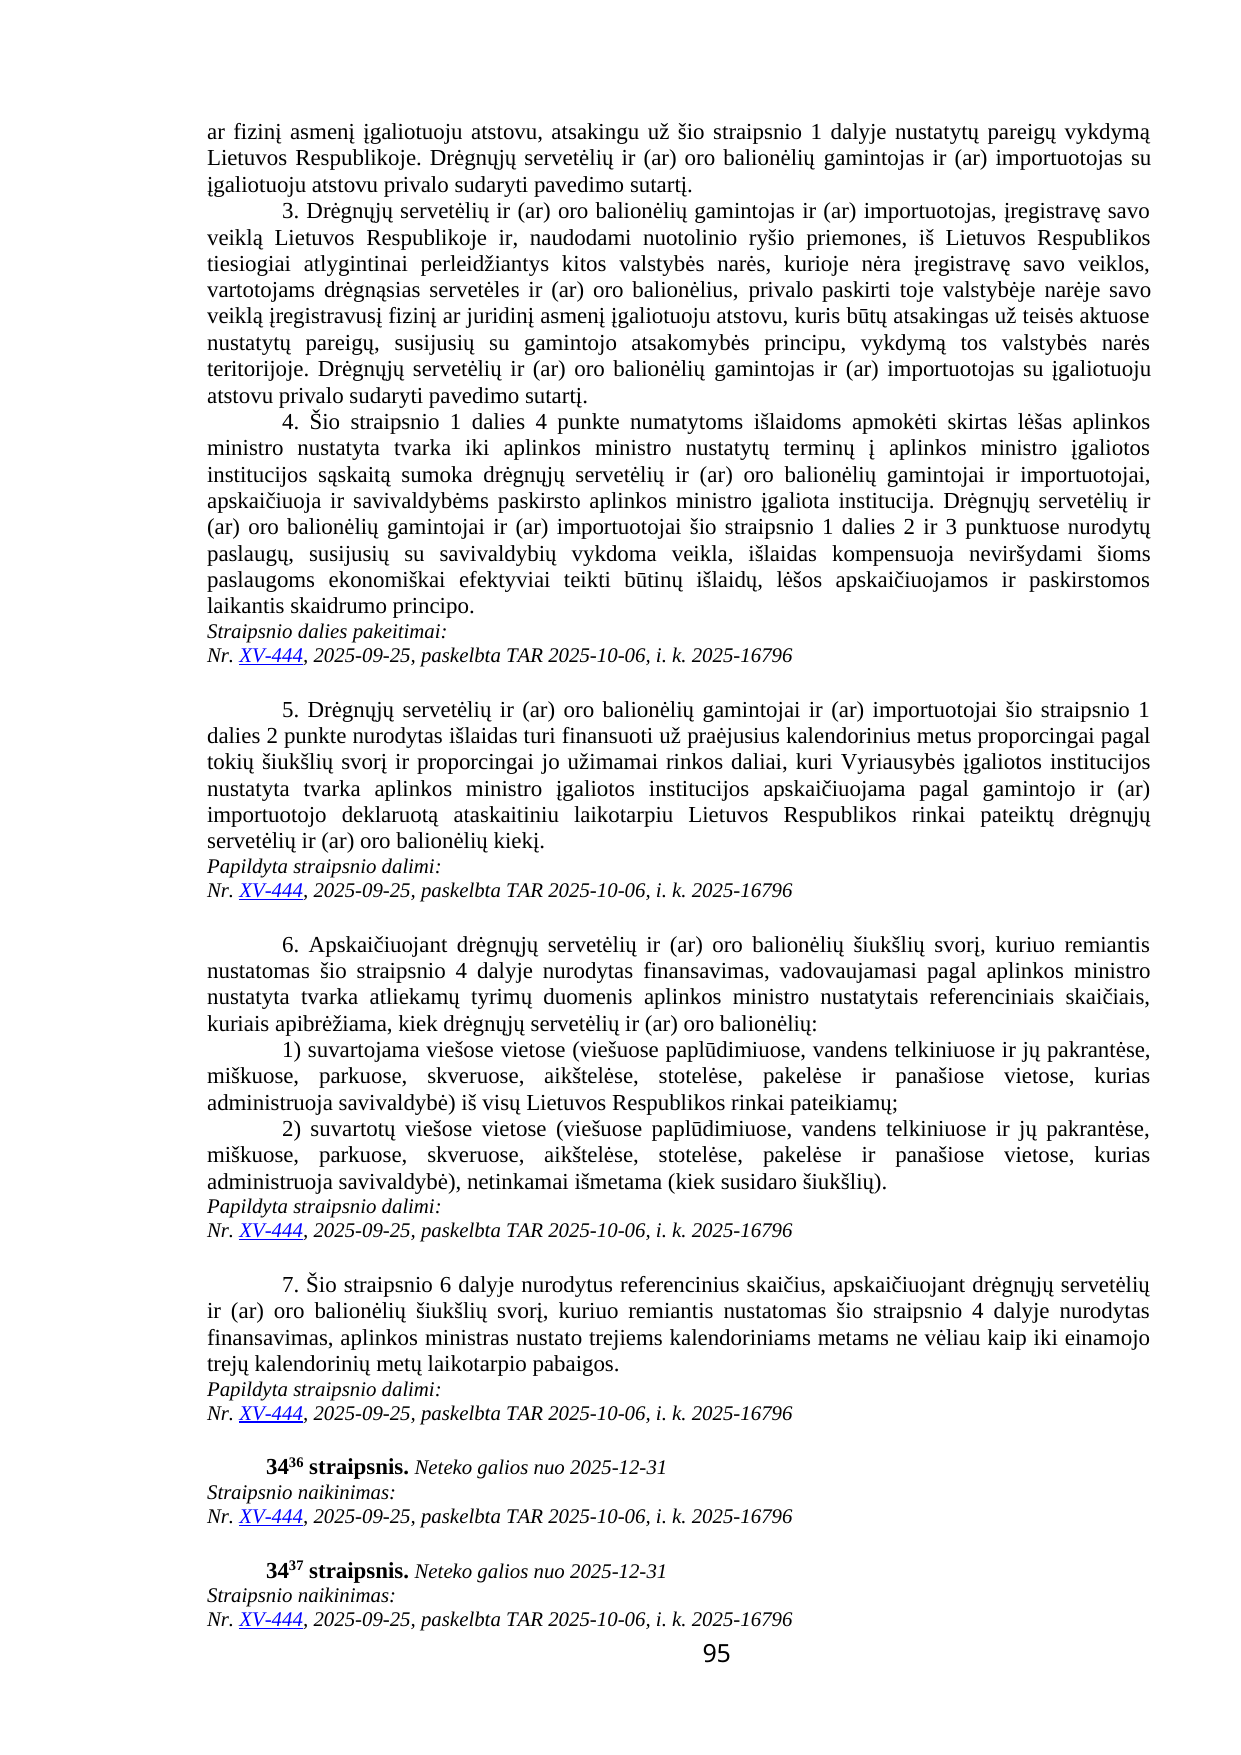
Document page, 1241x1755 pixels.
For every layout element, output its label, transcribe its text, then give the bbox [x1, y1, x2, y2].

text 1) suvartojama viešose vietose (viešuose paplūdimiuose, vandens telkiniuose ir jų pakrantėse, miškuose, parkuose, skveruose, aikštelėse, stotelėse, pakelėse ir panašiose vietose, kurias administruoja savivaldybė) iš visų Lietuvos Respublikos rinkai pateikiamų; [207, 1036, 1152, 1115]
text 3437 straipsnis. Neteko galios nuo 2025-12-31 [207, 1557, 1152, 1583]
text 3. Drėgnųjų servetėlių ir (ar) oro balionėlių gamintojas ir (ar) importuotojas, įregistravę savo veiklą Lietuvos Respublikoje ir, naudodami nuotolinio ryšio priemones, iš Lietuvos Respublikos tiesiogiai atlygintinai perleidžiantys kitos valstybės narės, kurioje nėra įregistravę savo veiklos, vartotojams drėgnąsias servetėles ir (ar) oro balionėlius, privalo paskirti toje valstybėje narėje savo veiklą įregistravusį fizinį ar juridinį asmenį įgaliotuoju atstovu, kuris būtų atsakingas už teisės aktuose nustatytų pareigų, susijusių su gamintojo atsakomybės principu, vykdymą tos valstybės narės teritorijoje. Drėgnųjų servetėlių ir (ar) oro balionėlių gamintojas ir (ar) importuotojas su įgaliotuoju atstovu privalo sudaryti pavedimo sutartį. [207, 197, 1152, 408]
text 7. Šio straipsnio 6 dalyje nurodytus referencinius skaičius, apskaičiuojant drėgnųjų servetėlių ir (ar) oro balionėlių šiukšlių svorį, kuriuo remiantis nustatomas šio straipsnio 4 dalyje nurodytas finansavimas, aplinkos ministras nustato trejiems kalendoriniams metams ne vėliau kaip iki einamojo trejų kalendorinių metų laikotarpio pabaigos. [207, 1271, 1152, 1377]
text Straipsnio dalies pakeitimai: [207, 619, 1152, 643]
text 6. Apskaičiuojant drėgnųjų servetėlių ir (ar) oro balionėlių šiukšlių svorį, kuriuo remiantis nustatomas šio straipsnio 4 dalyje nurodytas finansavimas, vadovaujamasi pagal aplinkos ministro nustatyta tvarka atliekamų tyrimų duomenis aplinkos ministro nustatytais referenciniais skaičiais, kuriais apibrėžiama, kiek drėgnųjų servetėlių ir (ar) oro balionėlių: [207, 931, 1152, 1036]
text Nr. XV-444, 2025-09-25, paskelbta TAR 2025-10-06, i. k. 2025-16796 [207, 878, 1152, 902]
text Nr. XV-444, 2025-09-25, paskelbta TAR 2025-10-06, i. k. 2025-16796 [207, 1218, 1152, 1242]
text Straipsnio naikinimas: [207, 1480, 1152, 1504]
text Nr. XV-444, 2025-09-25, paskelbta TAR 2025-10-06, i. k. 2025-16796 [207, 1401, 1152, 1425]
text 3436 straipsnis. Neteko galios nuo 2025-12-31 [207, 1453, 1152, 1480]
text 4. Šio straipsnio 1 dalies 4 punkte numatytoms išlaidoms apmokėti skirtas lėšas aplinkos ministro nustatyta tvarka iki aplinkos ministro nustatytų terminų į aplinkos ministro įgaliotos institucijos sąskaitą sumoka drėgnųjų servetėlių ir (ar) oro balionėlių gamintojai ir importuotojai, apskaičiuoja ir savivaldybėms paskirsto aplinkos ministro įgaliota institucija. Drėgnųjų servetėlių ir (ar) oro balionėlių gamintojai ir (ar) importuotojai šio straipsnio 1 dalies 2 ir 3 punktuose nurodytų paslaugų, susijusių su savivaldybių vykdoma veikla, išlaidas kompensuoja neviršydami šioms paslaugoms ekonomiškai efektyviai teikti būtinų išlaidų, lėšos apskaičiuojamos ir paskirstomos laikantis skaidrumo principo. [207, 408, 1152, 619]
text Straipsnio naikinimas: [207, 1583, 1152, 1607]
text Nr. XV-444, 2025-09-25, paskelbta TAR 2025-10-06, i. k. 2025-16796 [207, 643, 1152, 667]
text Papildyta straipsnio dalimi: [207, 1194, 1152, 1218]
text Papildyta straipsnio dalimi: [207, 854, 1152, 878]
text ar fizinį asmenį įgaliotuoju atstovu, atsakingu už šio straipsnio 1 dalyje nustatytų pareigų vykdymą Lietuvos Respublikoje. Drėgnųjų servetėlių ir (ar) oro balionėlių gamintojas ir (ar) importuotojas su įgaliotuoju atstovu privalo sudaryti pavedimo sutartį. [207, 118, 1152, 197]
text Nr. XV-444, 2025-09-25, paskelbta TAR 2025-10-06, i. k. 2025-16796 [207, 1504, 1152, 1528]
text Nr. XV-444, 2025-09-25, paskelbta TAR 2025-10-06, i. k. 2025-16796 [207, 1607, 1152, 1631]
text 2) suvartotų viešose vietose (viešuose paplūdimiuose, vandens telkiniuose ir jų pakrantėse, miškuose, parkuose, skveruose, aikštelėse, stotelėse, pakelėse ir panašiose vietose, kurias administruoja savivaldybė), netinkamai išmetama (kiek susidaro šiukšlių). [207, 1115, 1152, 1194]
text 5. Drėgnųjų servetėlių ir (ar) oro balionėlių gamintojai ir (ar) importuotojai šio straipsnio 1 dalies 2 punkte nurodytas išlaidas turi finansuoti už praėjusius kalendorinius metus proporcingai pagal tokių šiukšlių svorį ir proporcingai jo užimamai rinkos daliai, kuri Vyriausybės įgaliotos institucijos nustatyta tvarka aplinkos ministro įgaliotos institucijos apskaičiuojama pagal gamintojo ir (ar) importuotojo deklaruotą ataskaitiniu laikotarpiu Lietuvos Respublikos rinkai pateiktų drėgnųjų servetėlių ir (ar) oro balionėlių kiekį. [207, 696, 1152, 854]
text Papildyta straipsnio dalimi: [207, 1377, 1152, 1401]
